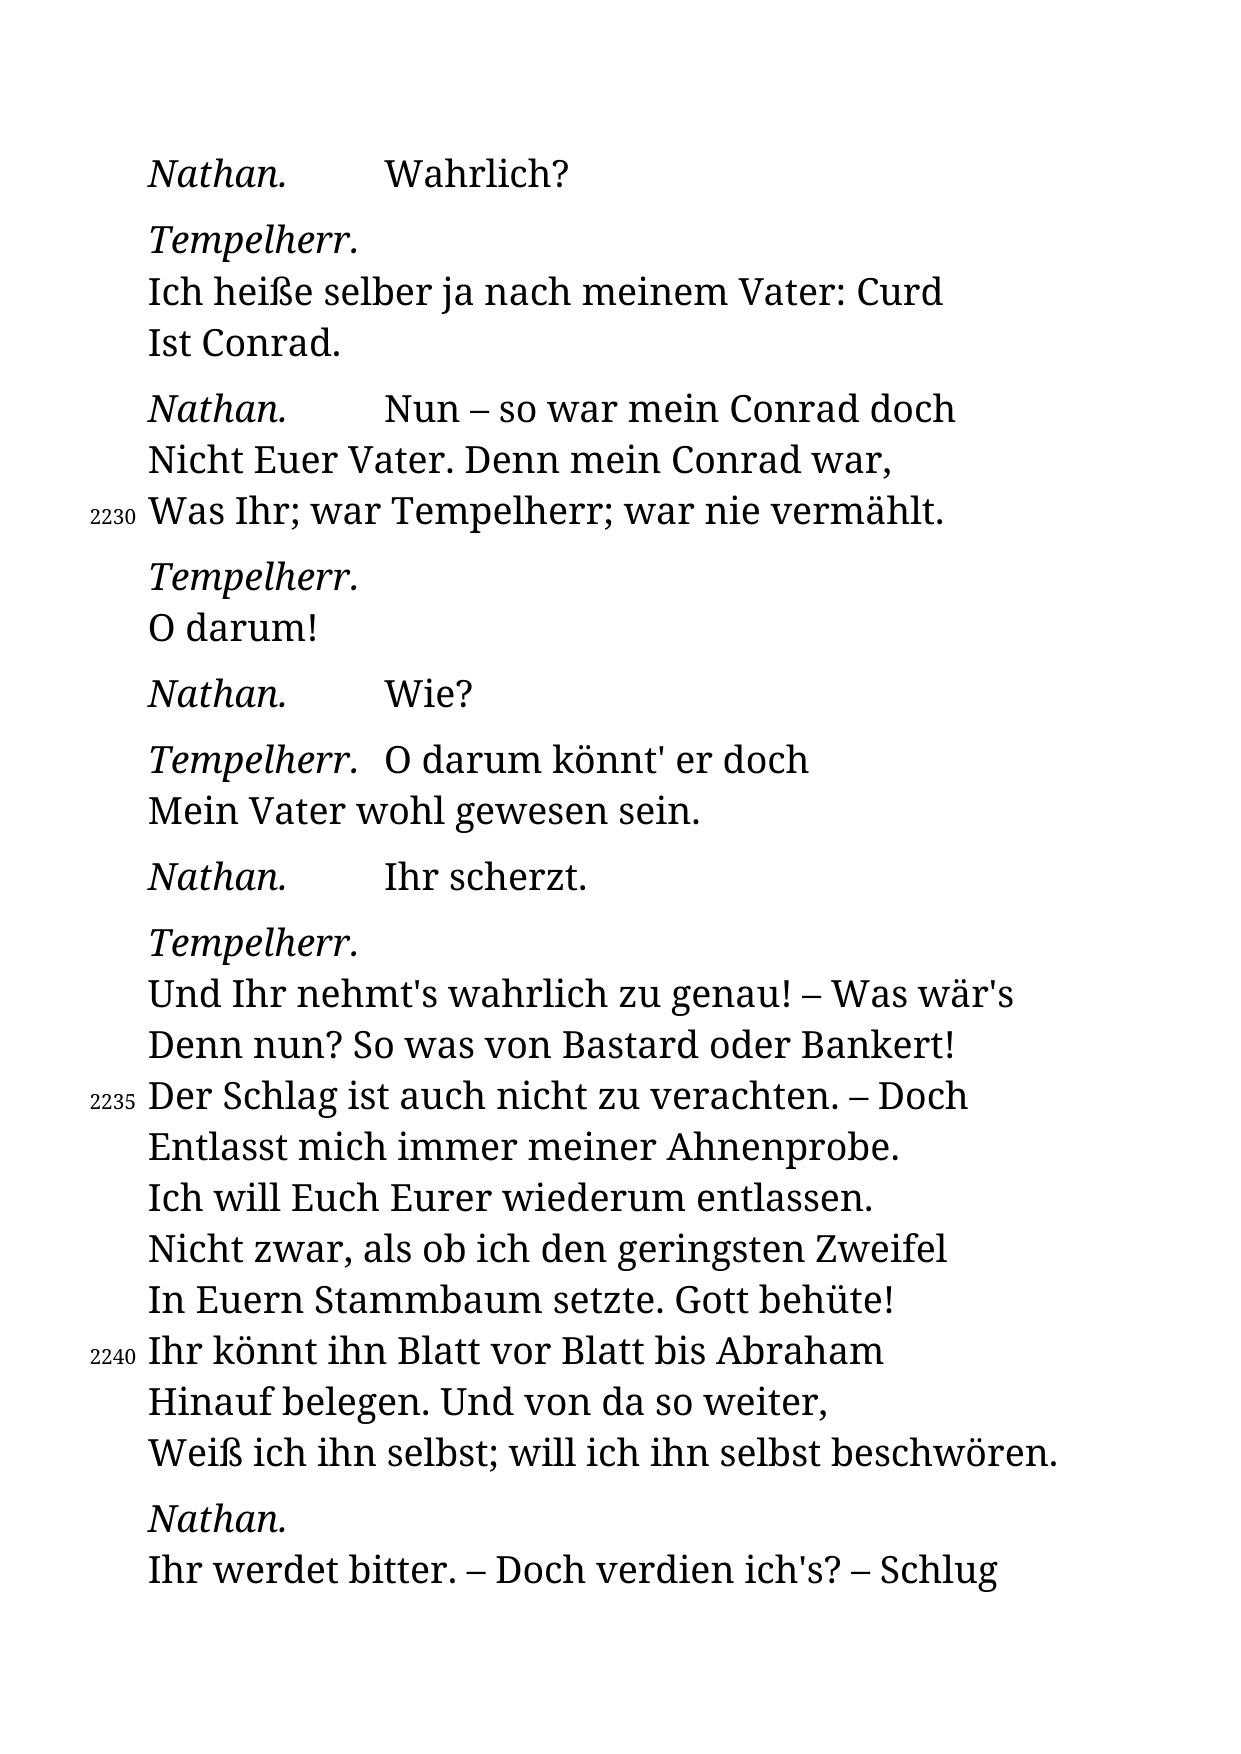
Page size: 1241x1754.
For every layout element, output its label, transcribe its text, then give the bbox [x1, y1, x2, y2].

text Denn nun? So was von Bastard oder Bankert! [148, 1018, 1092, 1069]
text Mein Vater wohl gewesen sein. [148, 784, 1092, 835]
text Nathan. Wahrlich? [148, 148, 1092, 199]
text Nathan. [148, 1493, 1092, 1544]
text Was Ihr; war Tempelherr; war nie vermählt. [148, 484, 1092, 535]
text In Euern Stammbaum setzte. Gott behüte! [148, 1273, 1092, 1324]
text Ihr werdet bitter. – Doch verdien ich's? – Schlug [148, 1544, 1092, 1595]
text Tempelherr. [148, 550, 1092, 601]
text Hinauf belegen. Und von da so weiter, [148, 1376, 1092, 1427]
text Weiß ich ihn selbst; will ich ihn selbst beschwören. [148, 1427, 1092, 1478]
text Nathan. Wie? [148, 667, 1092, 718]
text Der Schlag ist auch nicht zu verachten. – Doch [148, 1069, 1092, 1120]
text Entlasst mich immer meiner Ahnenprobe. [148, 1120, 1092, 1171]
text Ich will Euch Eurer wiederum entlassen. [148, 1171, 1092, 1222]
text Tempelherr. [148, 214, 1092, 265]
text Nathan. Ihr scherzt. [148, 850, 1092, 901]
text Nathan. Nun – so war mein Conrad doch [148, 382, 1092, 433]
text Nicht Euer Vater. Denn mein Conrad war, [148, 433, 1092, 484]
text Tempelherr. [148, 916, 1092, 967]
text Ist Conrad. [148, 316, 1092, 367]
text Ich heiße selber ja nach meinem Vater: Curd [148, 265, 1092, 316]
text Ihr könnt ihn Blatt vor Blatt bis Abraham [148, 1324, 1092, 1376]
text Und Ihr nehmt's wahrlich zu genau! – Was wär's [148, 967, 1092, 1018]
text Nicht zwar, als ob ich den geringsten Zweifel [148, 1222, 1092, 1273]
text O darum! [148, 601, 1092, 652]
text Tempelherr. O darum könnt' er doch [148, 733, 1092, 784]
